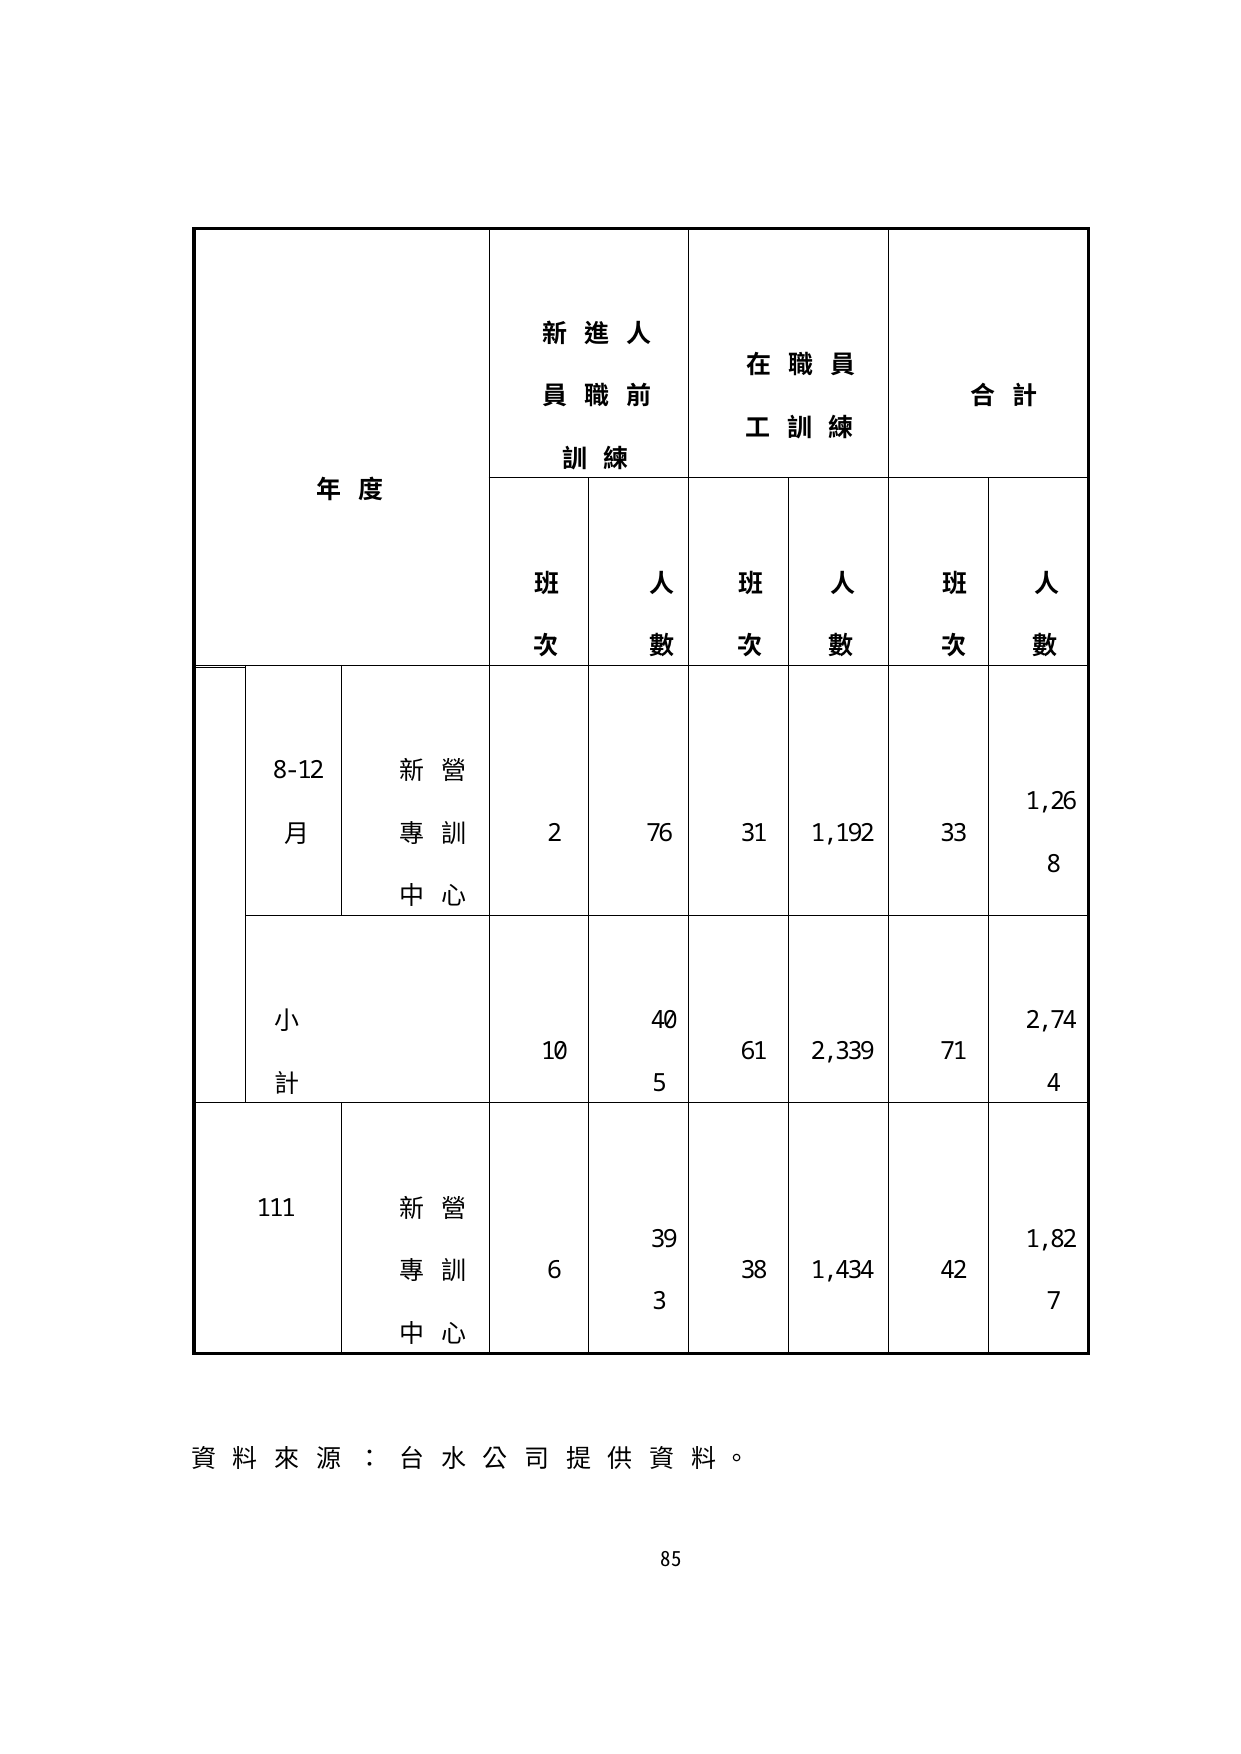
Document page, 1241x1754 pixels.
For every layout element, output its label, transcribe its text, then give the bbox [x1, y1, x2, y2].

table_cell 人數 [789, 478, 888, 665]
table_cell 人數 [989, 478, 1087, 665]
table_cell 1,827 [989, 1103, 1087, 1352]
table_cell 班次 [889, 478, 988, 665]
table_cell 新營專訓中心 [342, 1103, 489, 1352]
table_header 合計 [889, 230, 1087, 477]
table_cell 小 計 [246, 916, 489, 1102]
table_cell 1,192 [789, 666, 888, 915]
table_cell 111 [196, 1103, 341, 1352]
table_cell 班次 [490, 478, 588, 665]
table_cell 新營專訓中心 [342, 666, 489, 915]
table_cell 405 [589, 916, 688, 1102]
table_cell 8-12月 [246, 666, 341, 915]
table_cell 42 [889, 1103, 988, 1352]
table_cell 2,744 [989, 916, 1087, 1102]
table_header 年度 [196, 230, 489, 665]
table_cell 31 [689, 666, 788, 915]
table_cell 71 [889, 916, 988, 1102]
table_cell 33 [889, 666, 988, 915]
table_cell 1,268 [989, 666, 1087, 915]
table_cell 61 [689, 916, 788, 1102]
table_cell [196, 668, 245, 1102]
table_cell 1,434 [789, 1103, 888, 1352]
table_cell 10 [490, 916, 588, 1102]
table_cell 76 [589, 666, 688, 915]
table_cell 38 [689, 1103, 788, 1352]
table_cell 393 [589, 1103, 688, 1352]
text 資料來源：台水公司提供資料。 [181, 1415, 1061, 1477]
table_cell 人數 [589, 478, 688, 665]
table_header 新進人員職前訓練 [490, 230, 688, 477]
table_header 在職員工訓練 [689, 230, 888, 477]
table_cell 2 [490, 666, 588, 915]
table_cell 6 [490, 1103, 588, 1352]
table_cell 2,339 [789, 916, 888, 1102]
table_cell 班次 [689, 478, 788, 665]
